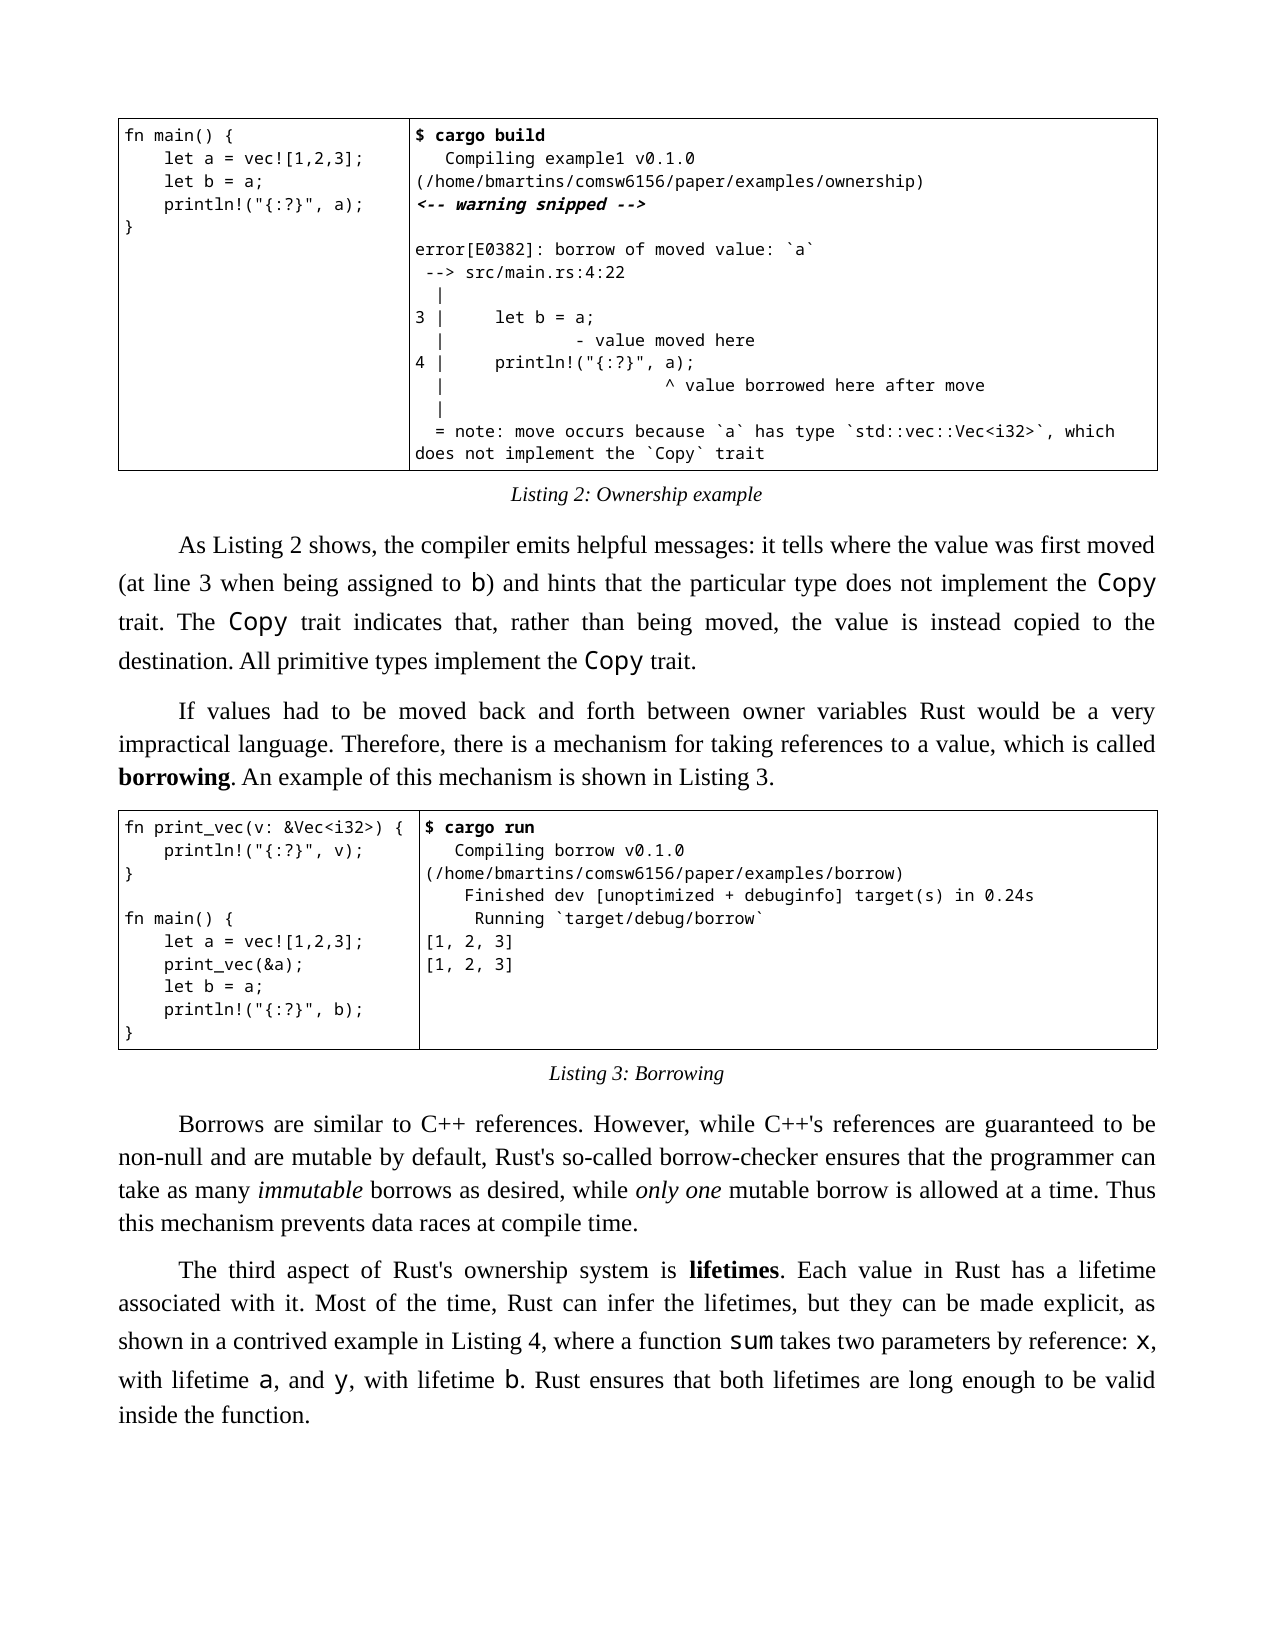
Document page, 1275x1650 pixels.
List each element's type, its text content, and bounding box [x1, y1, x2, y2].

table_header $ cargo run Compiling borrow v0.1.0 (/home/bmartins/comsw6156/paper/examples/borrow) Finished dev [unoptimized + debuginfo] target(s) in 0.24s Running `target/debug/borrow` [1, 2, 3] [1, 2, 3] [420, 811, 1157, 1049]
text The third aspect of Rust's ownership system is lifetimes. Each value in Rust has a lifetime associated with it. Most of the time, Rust can infer the lifetimes, but they can be made explicit, as shown in a contrived example in Listing 4, where a function sum takes two parameters by reference: x, with lifetime a, and y, with lifetime b. Rust ensures that both lifetimes are long enough to be valid inside the function. [118, 1255, 1157, 1428]
text If values had to be moved back and forth between owner variables Rust would be a very impractical language. Therefore, there is a mechanism for taking references to a value, which is called borrowing. An example of this mechanism is shown in Listing 3. [118, 696, 1157, 791]
list Listing 3: Borrowing [118, 1061, 1157, 1085]
text Borrows are similar to C++ references. However, while C++'s references are guaranteed to be non-null and are mutable by default, Rust's so-called borrow-checker ensures that the programmer can take as many immutable borrows as desired, while only one mutable borrow is allowed at a time. Thus this mechanism prevents data races at compile time. [118, 1109, 1157, 1237]
text As Listing 2 shows, the compiler emits helpful messages: it tells where the value was first moved (at line 3 when being assigned to b) and hints that the particular type does not implement the Copy trait. The Copy trait indicates that, rather than being moved, the value is instead copied to the destination. All primitive types implement the Copy trait. [118, 530, 1157, 677]
table_header fn print_vec(v: &Vec<i32>) { println!("{:?}", v); } fn main() { let a = vec![1,2,3]; print_vec(&a); let b = a; println!("{:?}", b); } [119, 811, 419, 1049]
table_header $ cargo build Compiling example1 v0.1.0 (/home/bmartins/comsw6156/paper/examples/ownership) <-- warning snipped --> error[E0382]: borrow of moved value: `a` --> src/main.rs:4:22 | 3 | let b = a; | - value moved here 4 | println!("{:?}", a); | ^ value borrowed here after move | = note: move occurs because `a` has type `std::vec::Vec<i32>`, which does not implement the `Copy` trait [410, 119, 1157, 470]
list Listing 2: Ownership example [118, 482, 1157, 506]
table_header fn main() { let a = vec![1,2,3]; let b = a; println!("{:?}", a); } [119, 119, 409, 470]
